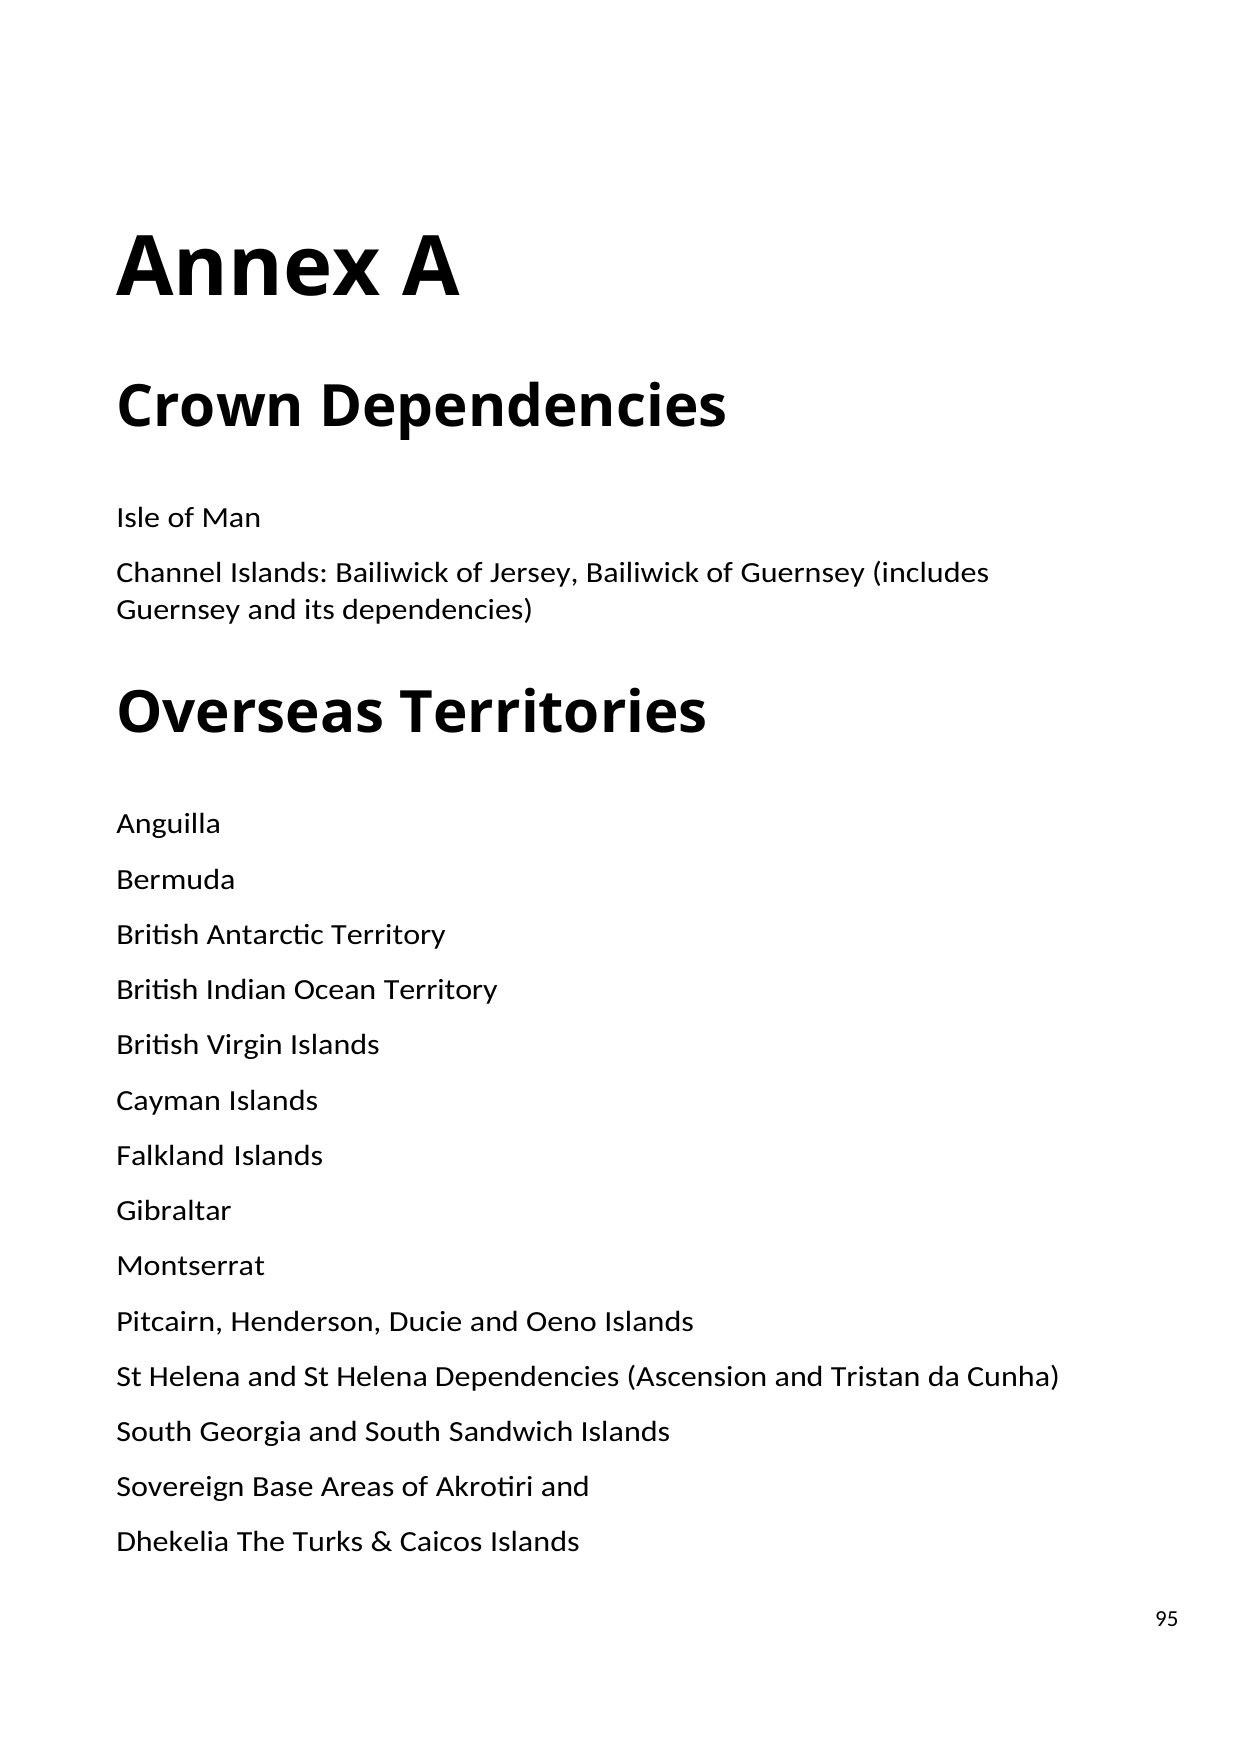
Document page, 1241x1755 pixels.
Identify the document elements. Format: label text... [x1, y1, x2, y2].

subtitle Crown Dependencies [116, 363, 1178, 443]
subtitle Overseas Territories [116, 670, 1178, 750]
text Sovereign Base Areas of Akrotiri and Dhekelia The Turks & Caicos Islands [116, 1468, 702, 1559]
text Pitcairn, Henderson, Ducie and Oeno Islands [116, 1303, 1178, 1338]
text British Antarctic Territory British Indian Ocean Territory British Virgin Islands [116, 916, 527, 1062]
text Channel Islands: Bailiwick of Jersey, Bailiwick of Guernsey (includes Guernsey and its dependencies) [116, 554, 1113, 627]
text Cayman Islands Falkland Islands Gibraltar Montserrat [116, 1082, 379, 1283]
text St Helena and St Helena Dependencies (Ascension and Tristan da Cunha) South Georgia and South Sandwich Islands [116, 1358, 1063, 1449]
text Isle of Man [116, 499, 1178, 534]
subtitle Annex A [116, 206, 1178, 319]
text Anguilla Bermuda [116, 806, 237, 896]
